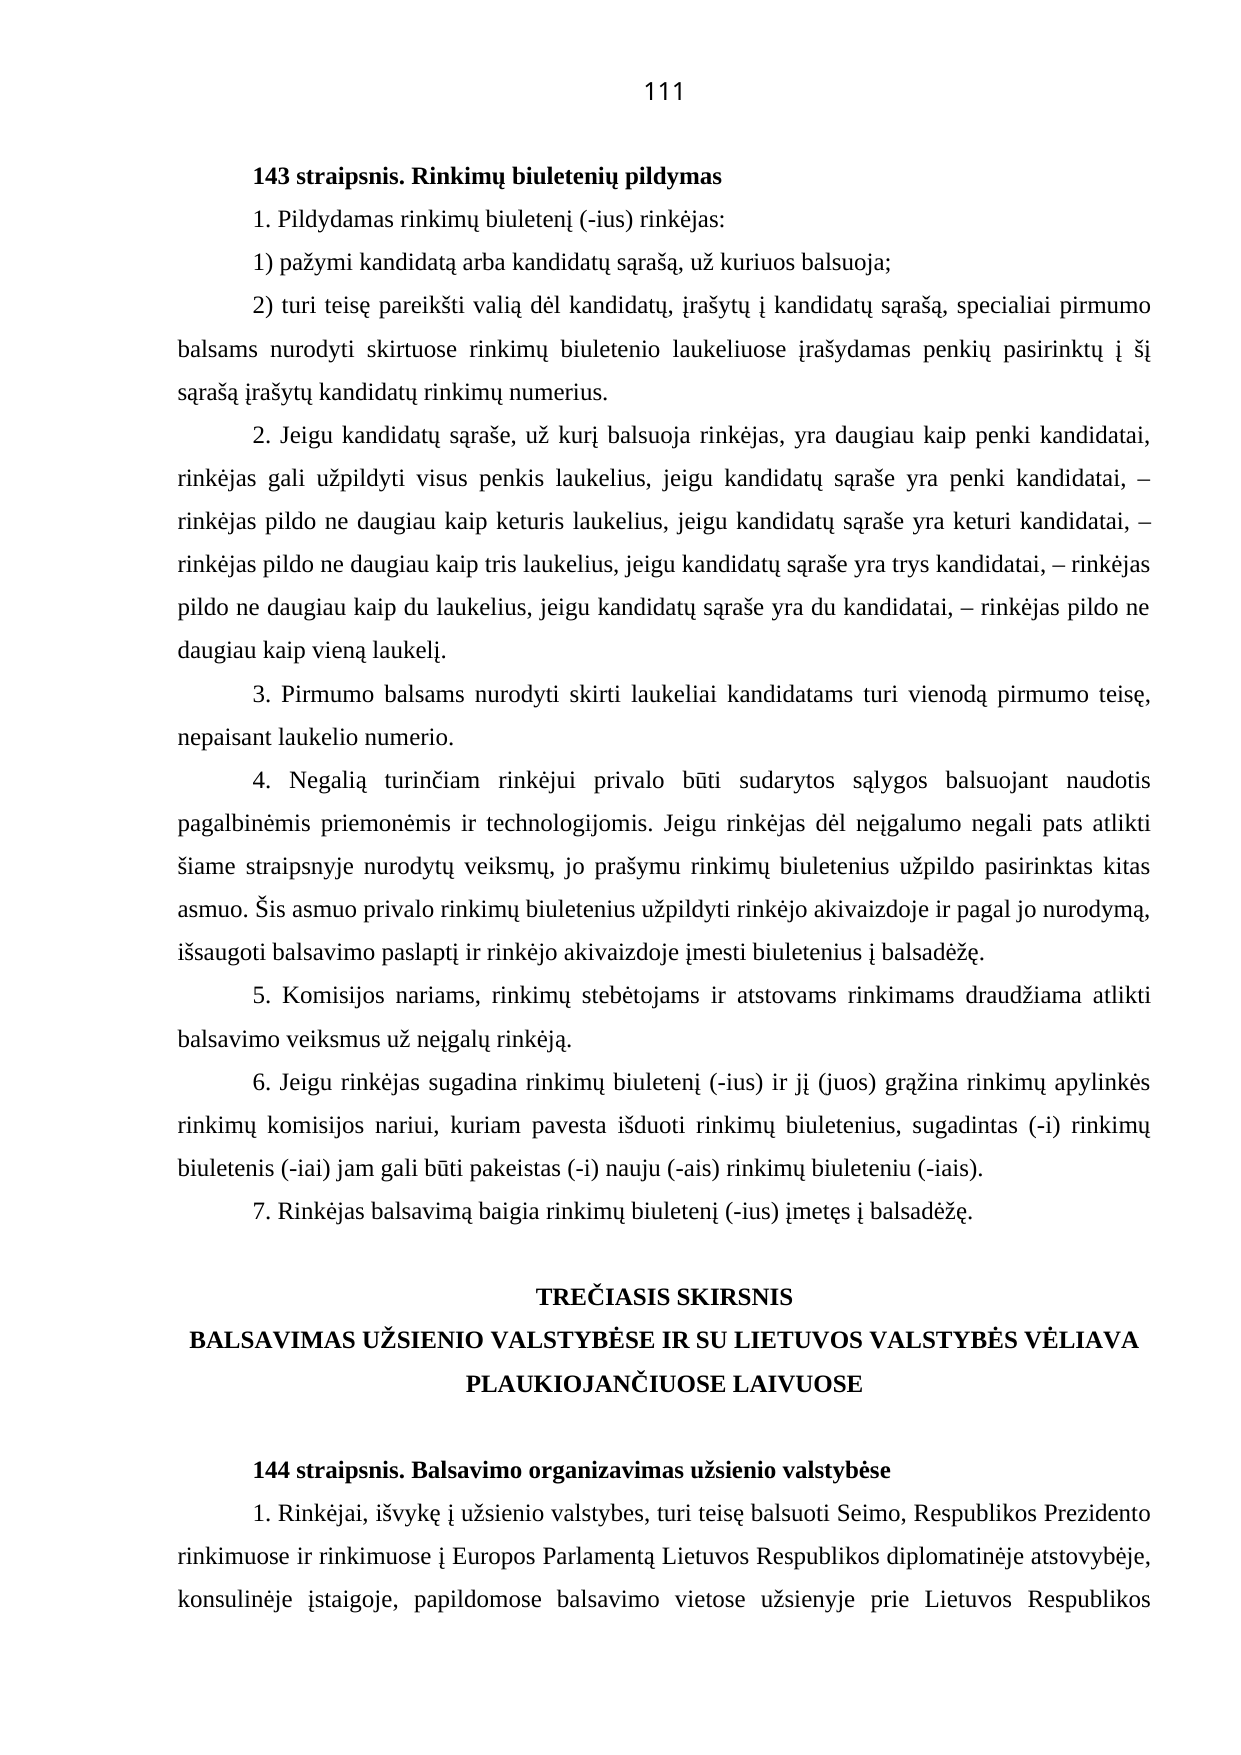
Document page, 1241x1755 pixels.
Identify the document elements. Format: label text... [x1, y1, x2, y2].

text 2. Jeigu kandidatų sąraše, už kurį balsuoja rinkėjas, yra daugiau kaip penki kandidatai, rinkėjas gali užpildyti visus penkis laukelius, jeigu kandidatų sąraše yra penki kandidatai, – rinkėjas pildo ne daugiau kaip keturis laukelius, jeigu kandidatų sąraše yra keturi kandidatai, – rinkėjas pildo ne daugiau kaip tris laukelius, jeigu kandidatų sąraše yra trys kandidatai, – rinkėjas pildo ne daugiau kaip du laukelius, jeigu kandidatų sąraše yra du kandidatai, – rinkėjas pildo ne daugiau kaip vieną laukelį. [177, 420, 1152, 664]
text 143 straipsnis. Rinkimų biuletenių pildymas [177, 161, 1152, 190]
text 144 straipsnis. Balsavimo organizavimas užsienio valstybėse [177, 1455, 1152, 1484]
text 1) pažymi kandidatą arba kandidatų sąrašą, už kuriuos balsuoja; [177, 247, 1152, 276]
text 7. Rinkėjas balsavimą baigia rinkimų biuletenį (-ius) įmetęs į balsadėžę. [177, 1196, 1152, 1225]
text 5. Komisijos nariams, rinkimų stebėtojams ir atstovams rinkimams draudžiama atlikti balsavimo veiksmus už neįgalų rinkėją. [177, 981, 1152, 1052]
text 4. Negalią turinčiam rinkėjui privalo būti sudarytos sąlygos balsuojant naudotis pagalbinėmis priemonėmis ir technologijomis. Jeigu rinkėjas dėl neįgalumo negali pats atlikti šiame straipsnyje nurodytų veiksmų, jo prašymu rinkimų biuletenius užpildo pasirinktas kitas asmuo. Šis asmuo privalo rinkimų biuletenius užpildyti rinkėjo akivaizdoje ir pagal jo nurodymą, išsaugoti balsavimo paslaptį ir rinkėjo akivaizdoje įmesti biuletenius į balsadėžę. [177, 765, 1152, 966]
text 1. Rinkėjai, išvykę į užsienio valstybes, turi teisę balsuoti Seimo, Respublikos Prezidento rinkimuose ir rinkimuose į Europos Parlamentą Lietuvos Respublikos diplomatinėje atstovybėje, konsulinėje įstaigoje, papildomose balsavimo vietose užsienyje prie Lietuvos Respublikos [177, 1498, 1152, 1613]
text TREČIASIS SKIRSNIS [177, 1282, 1152, 1311]
text 1. Pildydamas rinkimų biuletenį (-ius) rinkėjas: [177, 204, 1152, 233]
text 2) turi teisę pareikšti valią dėl kandidatų, įrašytų į kandidatų sąrašą, specialiai pirmumo balsams nurodyti skirtuose rinkimų biuletenio laukeliuose įrašydamas penkių pasirinktų į šį sąrašą įrašytų kandidatų rinkimų numerius. [177, 291, 1152, 406]
text 6. Jeigu rinkėjas sugadina rinkimų biuletenį (-ius) ir jį (juos) grąžina rinkimų apylinkės rinkimų komisijos nariui, kuriam pavesta išduoti rinkimų biuletenius, sugadintas (-i) rinkimų biuletenis (-iai) jam gali būti pakeistas (-i) nauju (-ais) rinkimų biuleteniu (-iais). [177, 1067, 1152, 1182]
text BALSAVIMAS UŽSIENIO VALSTYBĖSE IR SU LIETUVOS VALSTYBĖS VĖLIAVA PLAUKIOJANČIUOSE LAIVUOSE [177, 1326, 1152, 1397]
text 3. Pirmumo balsams nurodyti skirti laukeliai kandidatams turi vienodą pirmumo teisę, nepaisant laukelio numerio. [177, 679, 1152, 751]
